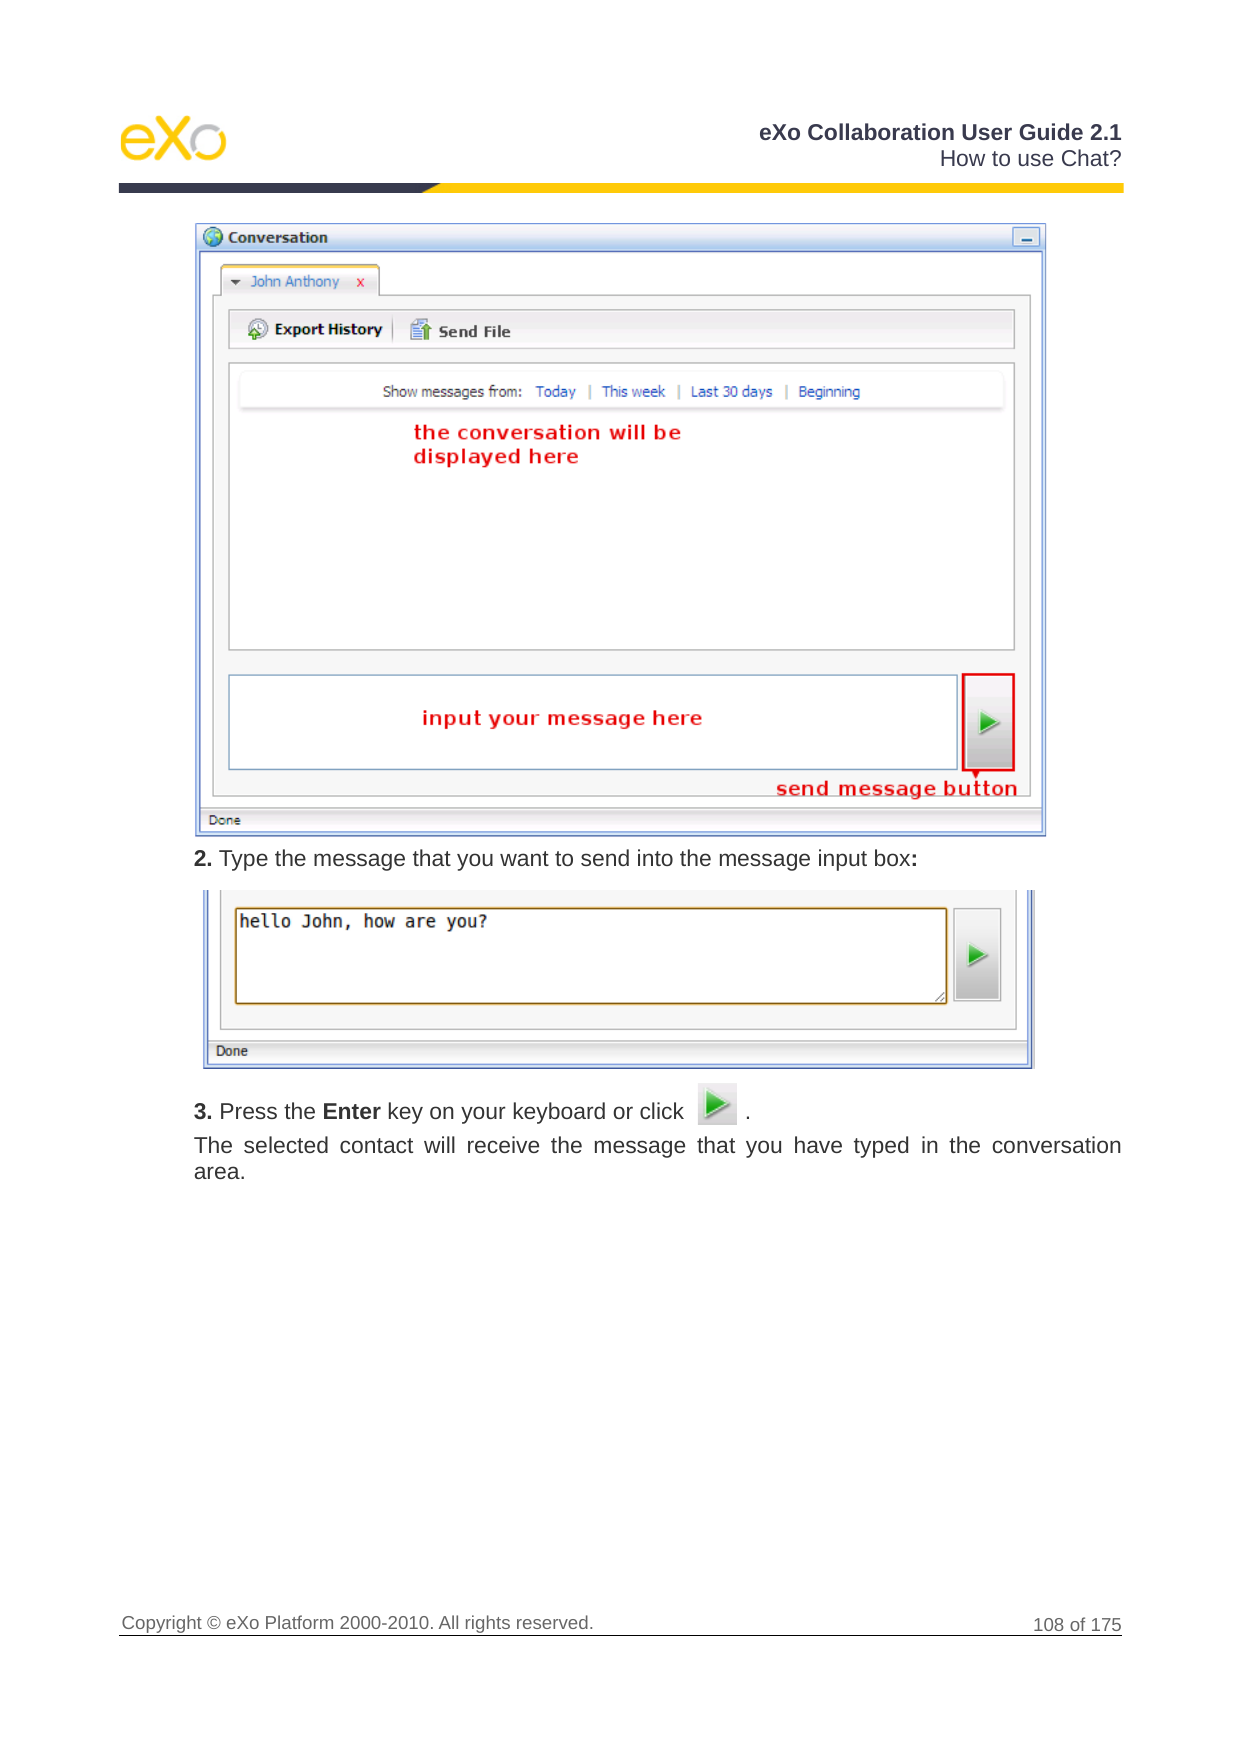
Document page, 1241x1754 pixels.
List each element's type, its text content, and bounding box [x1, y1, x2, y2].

list 3. Press the Enter key on your keyboard or click . [156, 872, 1122, 890]
list 2. Type the message that you want to send into the message input box: [156, 838, 1122, 872]
picture [202, 890, 1035, 1069]
list The selected contact will receive the message that you have typed in the conversation area. [156, 1132, 1122, 1185]
picture [697, 1083, 737, 1125]
picture [120, 115, 227, 161]
picture [118, 183, 1124, 193]
picture [194, 223, 1047, 838]
